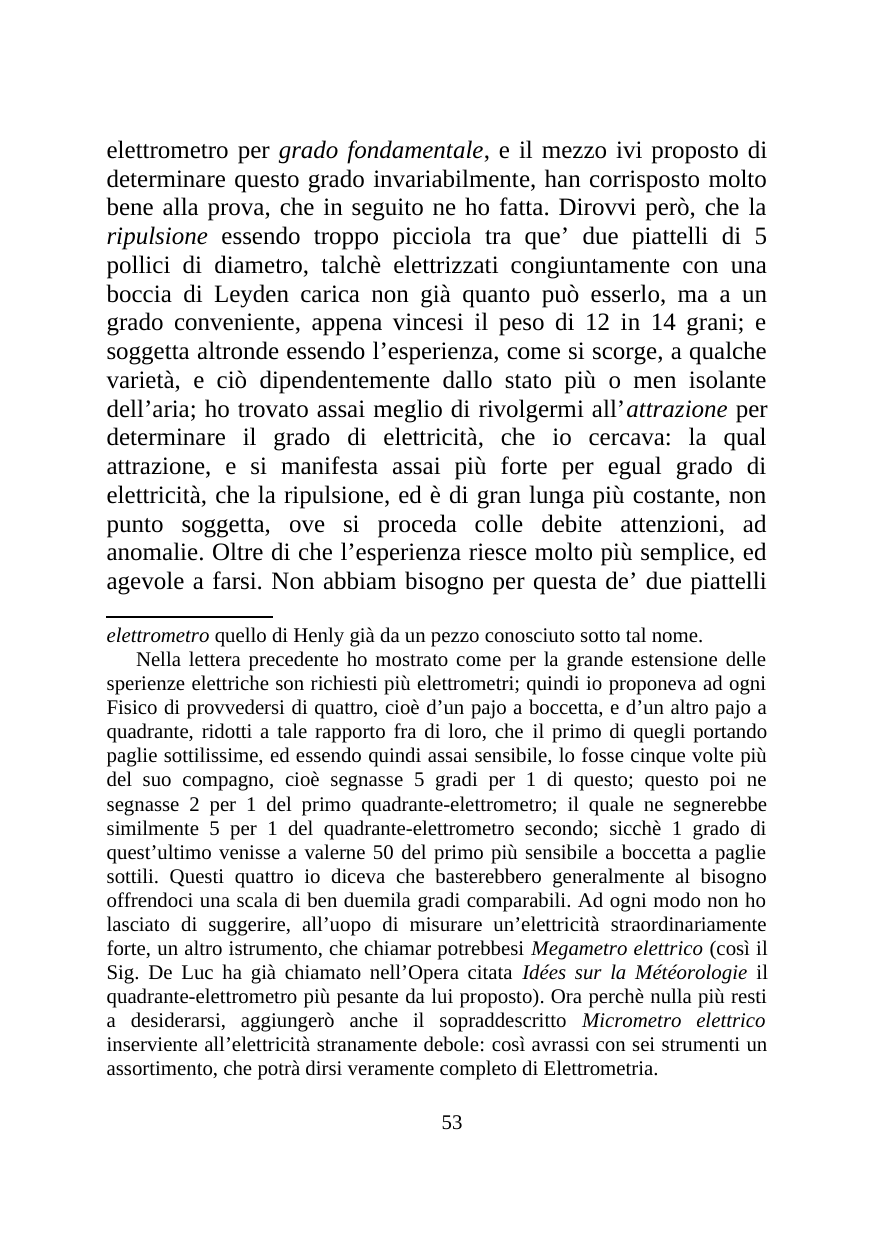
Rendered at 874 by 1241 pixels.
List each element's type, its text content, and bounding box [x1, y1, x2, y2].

text elettrometro quello di Henly già da un pezzo conosciuto sotto tal nome. [106, 623, 768, 647]
text Nella lettera precedente ho mostrato come per la grande estensione delle sperienze elettriche son richiesti più elettrometri; quindi io proponeva ad ogni Fisico di provvedersi di quattro, cioè d’un pajo a boccetta, e d’un altro pajo a quadrante, ridotti a tale rapporto fra di loro, che il primo di quegli portando paglie sottilissime, ed essendo quindi assai sensibile, lo fosse cinque volte più del suo compagno, cioè segnasse 5 gradi per 1 di questo; questo poi ne segnasse 2 per 1 del primo quadrante-elettrometro; il quale ne segnerebbe similmente 5 per 1 del quadrante-elettrometro secondo; sicchè 1 grado di quest’ultimo venisse a valerne 50 del primo più sensibile a boccetta a paglie sottili. Questi quattro io diceva che basterebbero generalmente al bisogno offrendoci una scala di ben duemila gradi comparabili. Ad ogni modo non ho lasciato di suggerire, all’uopo di misurare un’elettricità straordinariamente forte, un altro istrumento, che chiamar potrebbesi Megametro elettrico (così il Sig. De Luc ha già chiamato nell’Opera citata Idées sur la Météorologie il quadrante-elettrometro più pesante da lui proposto). Ora perchè nulla più resti a desiderarsi, aggiungerò anche il sopraddescritto Micrometro elettrico inserviente all’elettricità stranamente debole: così avrassi con sei strumenti un assortimento, che potrà dirsi veramente completo di Elettrometria. [106, 647, 768, 1080]
text elettrometro per grado fondamentale, e il mezzo ivi proposto di determinare questo grado invariabilmente, han corrisposto molto bene alla prova, che in seguito ne ho fatta. Dirovvi però, che la ripulsione essendo troppo picciola tra que’ due piattelli di 5 pollici di diametro, talchè elettrizzati congiuntamente con una boccia di Leyden carica non già quanto può esserlo, ma a un grado conveniente, appena vincesi il peso di 12 in 14 grani; e soggetta altronde essendo l’esperienza, come si scorge, a qualche varietà, e ciò dipendentemente dallo stato più o men isolante dell’aria; ho trovato assai meglio di rivolgermi all’attrazione per determinare il grado di elettricità, che io cercava: la qual attrazione, e si manifesta assai più forte per egual grado di elettricità, che la ripulsione, ed è di gran lunga più costante, non punto soggetta, ove si proceda colle debite attenzioni, ad anomalie. Oltre di che l’esperienza riesce molto più semplice, ed agevole a farsi. Non abbiam bisogno per questa de’ due piattelli [106, 135, 768, 595]
